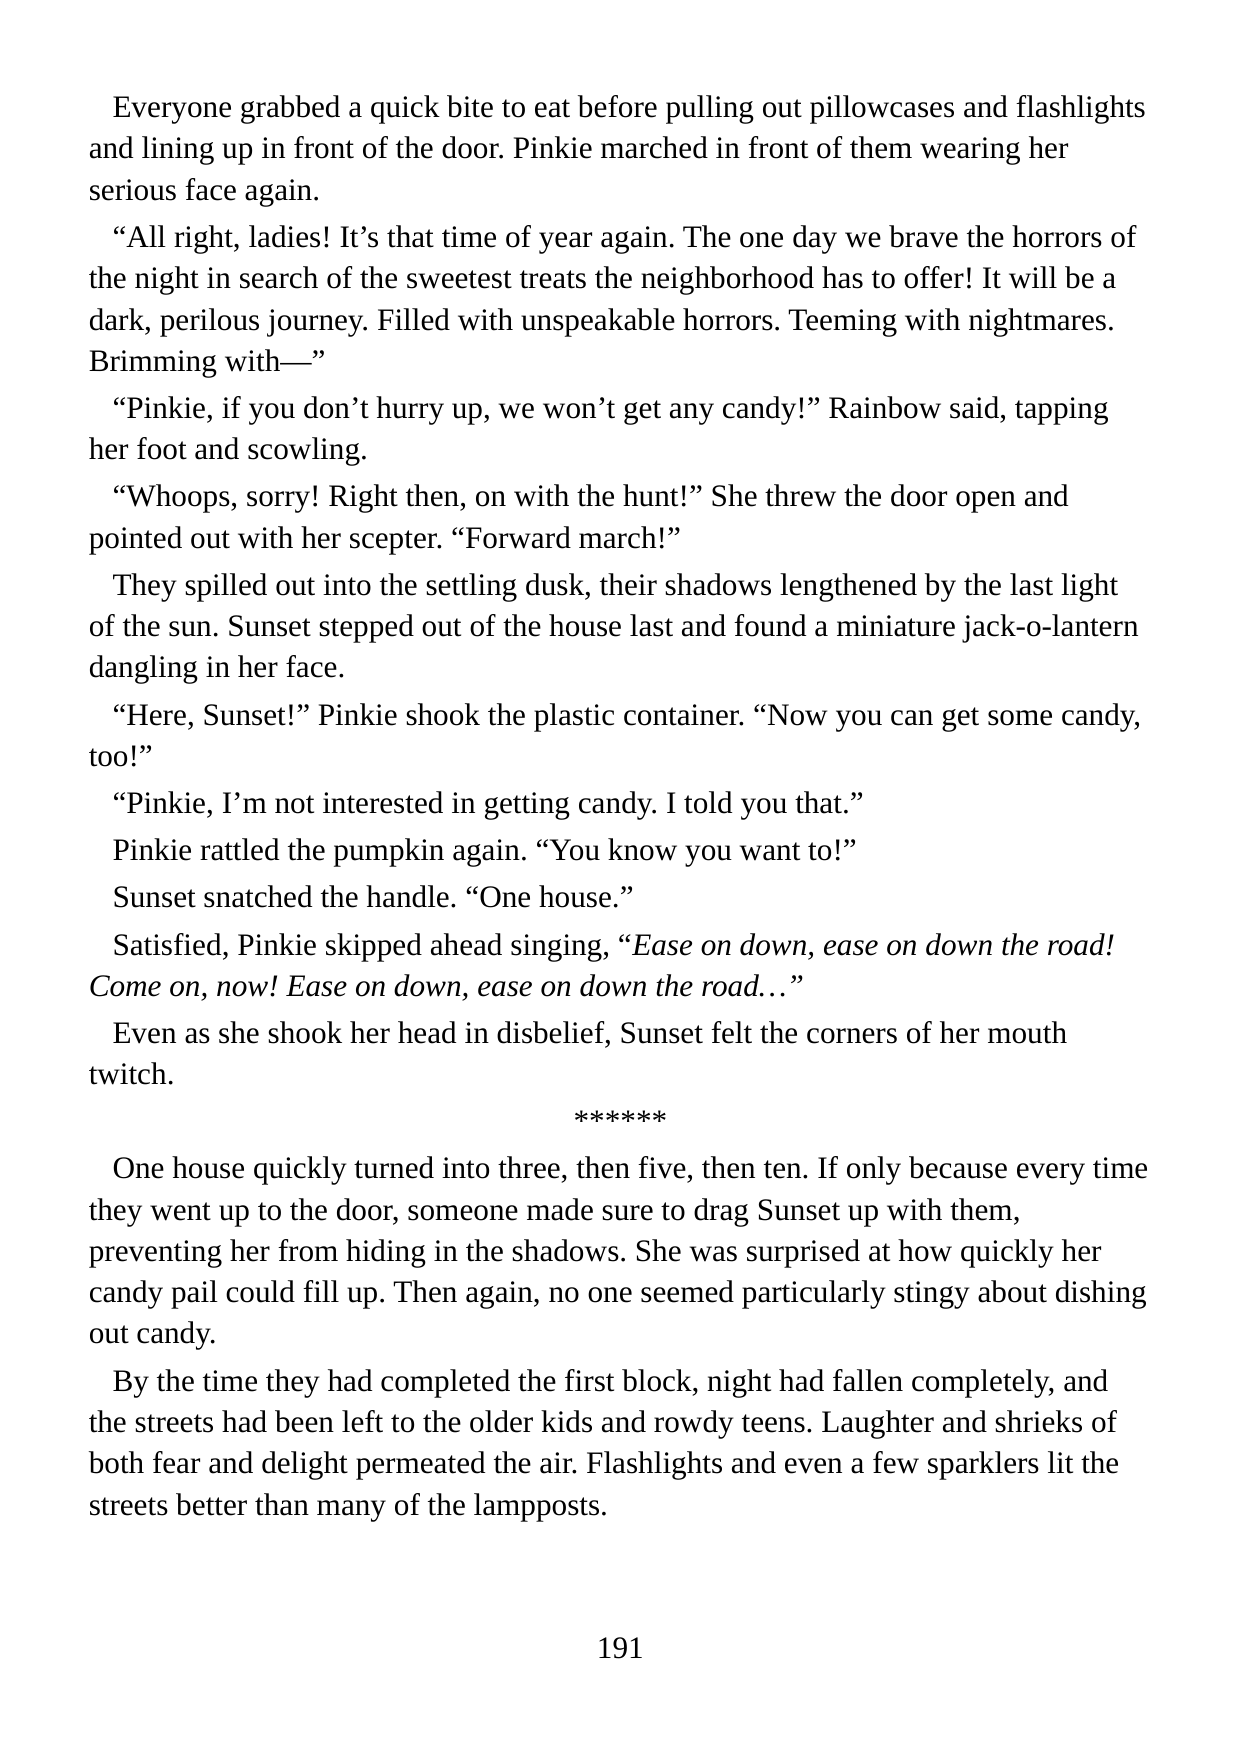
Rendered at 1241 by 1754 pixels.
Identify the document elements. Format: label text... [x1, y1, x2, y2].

text Sunset snatched the handle. “One house.” [88, 878, 1152, 914]
text “Pinkie, if you don’t hurry up, we won’t get any candy!” Rainbow said, tapping her foot and scowling. [88, 389, 1152, 466]
text Pinkie rattled the pumpkin again. “You know you want to!” [88, 831, 1152, 867]
text They spilled out into the settling dusk, their shadows lengthened by the last light of the sun. Sunset stepped out of the house last and found a miniature jack-o-lantern dangling in her face. [88, 566, 1152, 684]
text “Whoops, sorry! Right then, on with the hunt!” She threw the door open and pointed out with her scepter. “Forward march!” [88, 478, 1152, 555]
text Everyone grabbed a quick bite to eat before pulling out pillowcases and flashlights and lining up in front of the door. Pinkie marched in front of them wearing her serious face again. [88, 88, 1152, 207]
text Satisfied, Pinkie skipped ahead singing, “Ease on down, ease on down the road! Come on, now! Ease on down, ease on down the road…” [88, 926, 1152, 1003]
text ****** [88, 1103, 1152, 1138]
text One house quickly turned into three, then five, then ten. If only because every time they went up to the door, someone made sure to drag Sunset up with them, preventing her from hiding in the shadows. She was surprised at how quickly her candy pail could fill up. Then again, no one seemed particularly stingy about dishing out candy. [88, 1150, 1152, 1351]
text “All right, ladies! It’s that time of year again. The one day we brave the horrors of the night in search of the sweetest treats the neighborhood has to offer! It will be a dark, perilous journey. Filled with unspeakable horrors. Teeming with nightmares. Brimming with—” [88, 218, 1152, 378]
text By the time they had completed the first block, night had fallen completely, and the streets had been left to the older kids and rowdy teens. Laughter and shrieks of both fear and delight permeated the air. Flashlights and even a few sparklers lit the streets better than many of the lampposts. [88, 1362, 1152, 1522]
text Even as she shook her head in disbelief, Sunset felt the corners of her mouth twitch. [88, 1014, 1152, 1091]
text “Pinkie, I’m not interested in getting candy. I told you that.” [88, 784, 1152, 820]
text “Here, Sunset!” Pinkie shook the plastic container. “Now you can get some candy, too!” [88, 696, 1152, 773]
